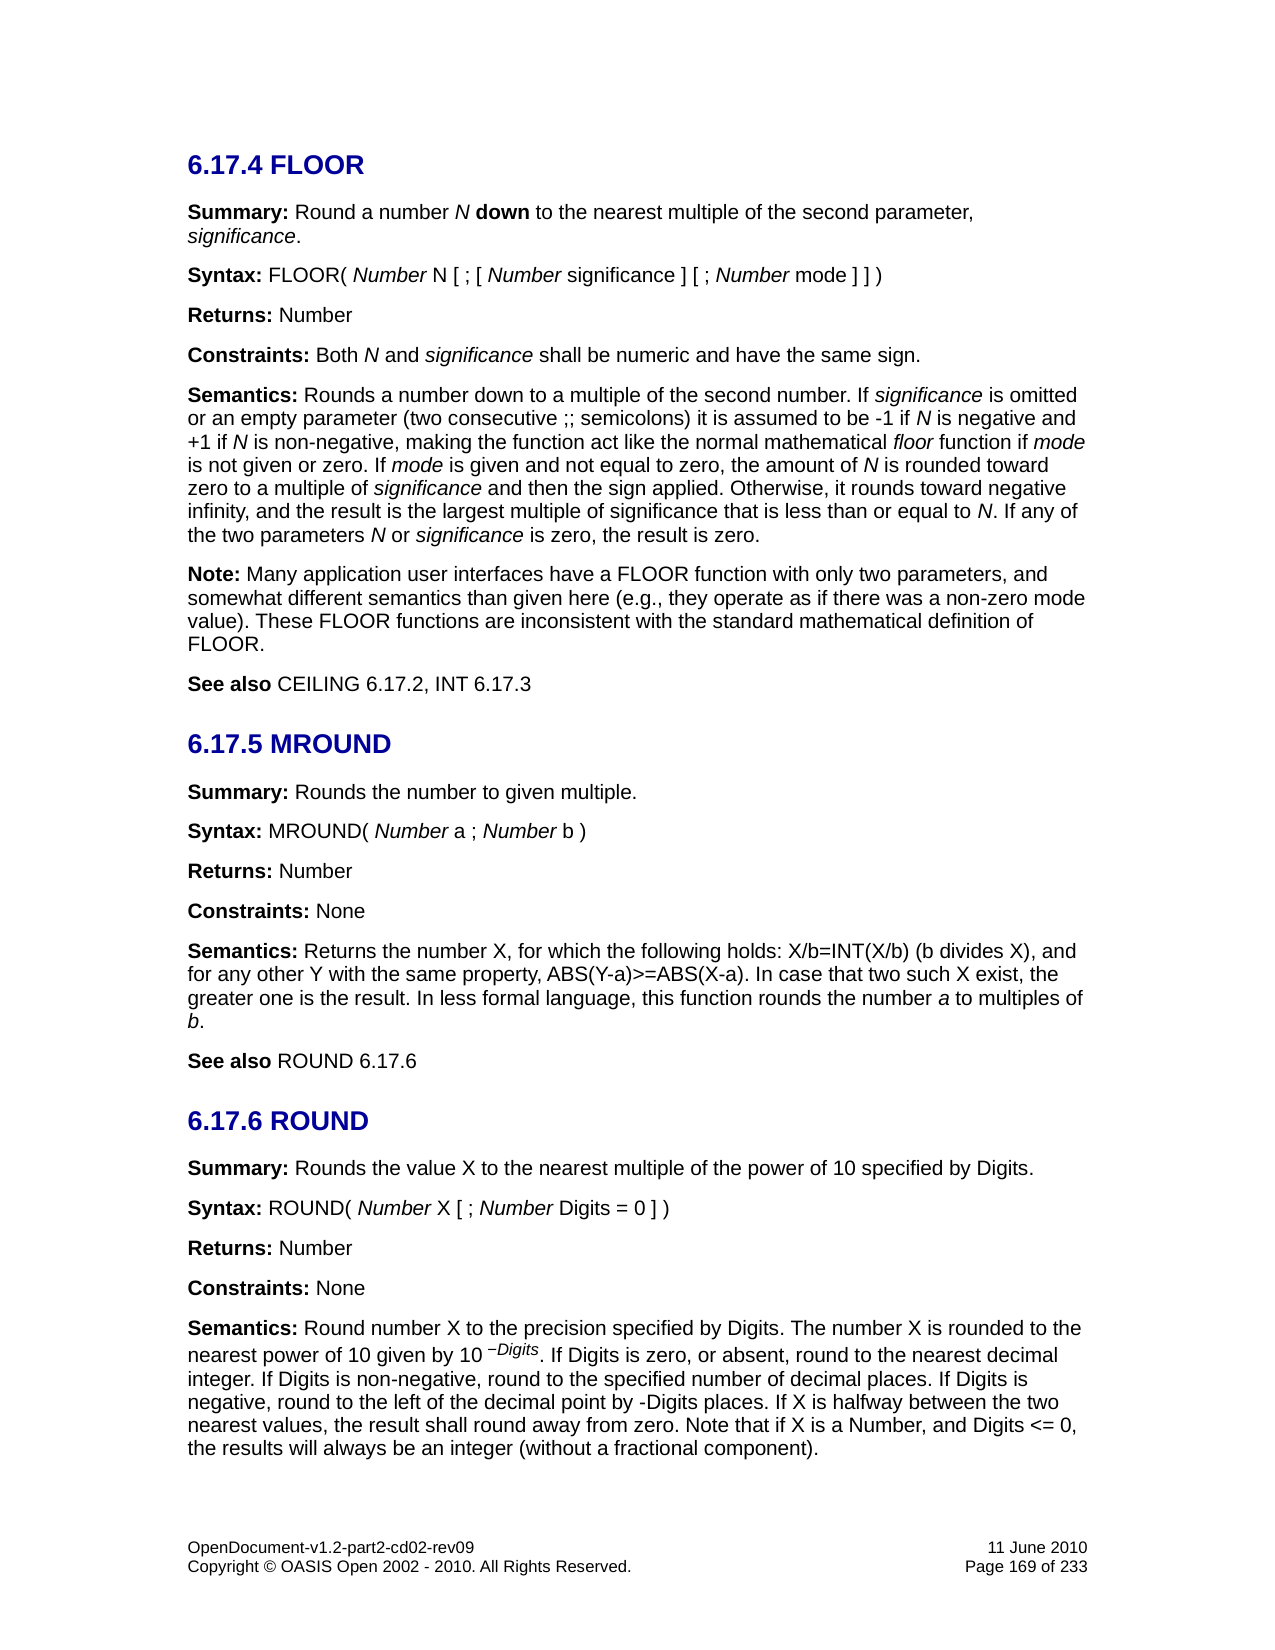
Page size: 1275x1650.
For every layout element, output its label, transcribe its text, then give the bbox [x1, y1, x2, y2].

subtitle MROUND [187, 729, 1088, 759]
text Syntax: MROUND( Number a ; Number b ) [187, 820, 1088, 843]
text Syntax: ROUND( Number X [ ; Number Digits = 0 ] ) [187, 1197, 1088, 1220]
text Summary: Rounds the value X to the nearest multiple of the power of 10 specified by Digits. [187, 1157, 1088, 1180]
text Constraints: Both N and significance shall be numeric and have the same sign. [187, 344, 1088, 367]
text Syntax: FLOOR( Number N [ ; [ Number significance ] [ ; Number mode ] ] ) [187, 264, 1088, 287]
text Semantics: Rounds a number down to a multiple of the second number. If significance is omitted or an empty parameter (two consecutive ;; semicolons) it is assumed to be -1 if N is negative and +1 if N is non-negative, making the function act like the normal mathematical floor function if mode is not given or zero. If mode is given and not equal to zero, the amount of N is rounded toward zero to a multiple of significance and then the sign applied. Otherwise, it rounds toward negative infinity, and the result is the largest multiple of significance that is less than or equal to N. If any of the two parameters N or significance is zero, the result is zero. [187, 384, 1088, 546]
text Semantics: Round number X to the precision specified by Digits. The number X is rounded to the nearest power of 10 given by 10 −Digits. If Digits is zero, or absent, round to the nearest decimal integer. If Digits is non-negative, round to the specified number of decimal places. If Digits is negative, round to the left of the decimal point by -Digits places. If X is halfway between the two nearest values, the result shall round away from zero. Note that if X is a Number, and Digits <= 0, the results will always be an integer (without a fractional component). [187, 1317, 1088, 1460]
text See also ROUND 6.17.6 [187, 1049, 1088, 1073]
subtitle ROUND [187, 1106, 1088, 1136]
text Note: Many application user interfaces have a FLOOR function with only two parameters, and somewhat different semantics than given here (e.g., they operate as if there was a non-zero mode value). These FLOOR functions are inconsistent with the standard mathematical definition of FLOOR. [187, 563, 1088, 656]
text Constraints: None [187, 900, 1088, 923]
text Summary: Round a number N down to the nearest multiple of the second parameter, significance. [187, 201, 1088, 247]
text Constraints: None [187, 1277, 1088, 1300]
text Returns: Number [187, 1237, 1088, 1260]
text Semantics: Returns the number X, for which the following holds: X/b=INT(X/b) (b divides X), and for any other Y with the same property, ABS(Y-a)>=ABS(X-a). In case that two such X exist, the greater one is the result. In less formal language, this function rounds the number a to multiples of b. [187, 940, 1088, 1033]
text See also CEILING 6.17.2, INT 6.17.3 [187, 673, 1088, 696]
text Summary: Rounds the number to given multiple. [187, 780, 1088, 803]
subtitle FLOOR [187, 150, 1088, 180]
text Returns: Number [187, 860, 1088, 883]
text Returns: Number [187, 304, 1088, 327]
